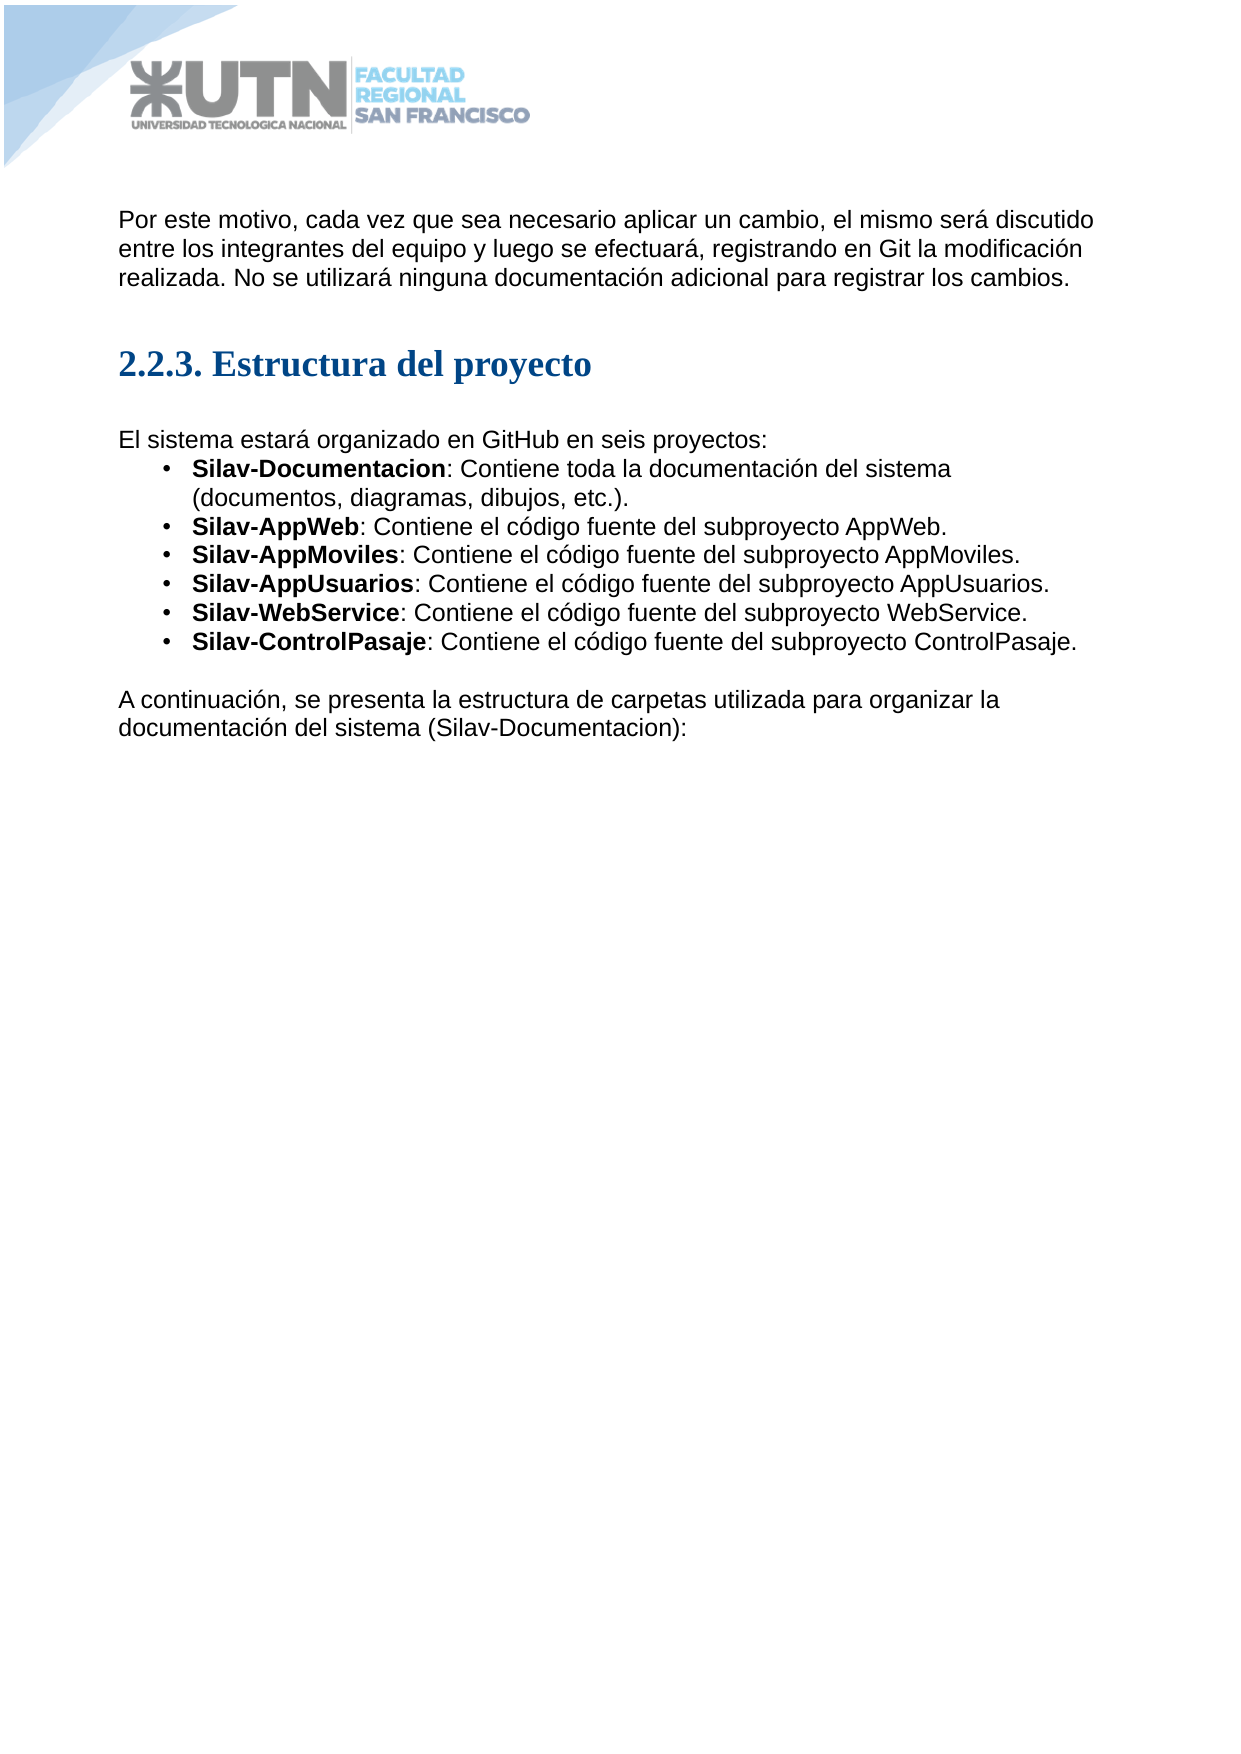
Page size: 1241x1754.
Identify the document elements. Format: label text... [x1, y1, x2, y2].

list Silav-WebService: Contiene el código fuente del subproyecto WebService. [162, 598, 1110, 627]
text Por este motivo, cada vez que sea necesario aplicar un cambio, el mismo será discutido entre los integrantes del equipo y luego se efectuará, registrando en Git la modificación realizada. No se utilizará ninguna documentación adicional para registrar los cambios. [118, 205, 1110, 291]
list Silav-AppWeb: Contiene el código fuente del subproyecto AppWeb. [162, 512, 1110, 541]
list Silav-Documentacion: Contiene toda la documentación del sistema (documentos, diagramas, dibujos, etc.). [162, 454, 1110, 512]
picture [3, 5, 532, 169]
text A continuación, se presenta la estructura de carpetas utilizada para organizar la documentación del sistema (Silav-Documentacion): [118, 685, 1110, 742]
list Silav-ControlPasaje: Contiene el código fuente del subproyecto ControlPasaje. [162, 627, 1110, 656]
list Silav-AppUsuarios: Contiene el código fuente del subproyecto AppUsuarios. [162, 569, 1110, 598]
text El sistema estará organizado en GitHub en seis proyectos: [118, 425, 1110, 454]
subtitle 2.2.3. Estructura del proyecto [118, 341, 1110, 384]
list Silav-AppMoviles: Contiene el código fuente del subproyecto AppMoviles. [162, 541, 1110, 569]
